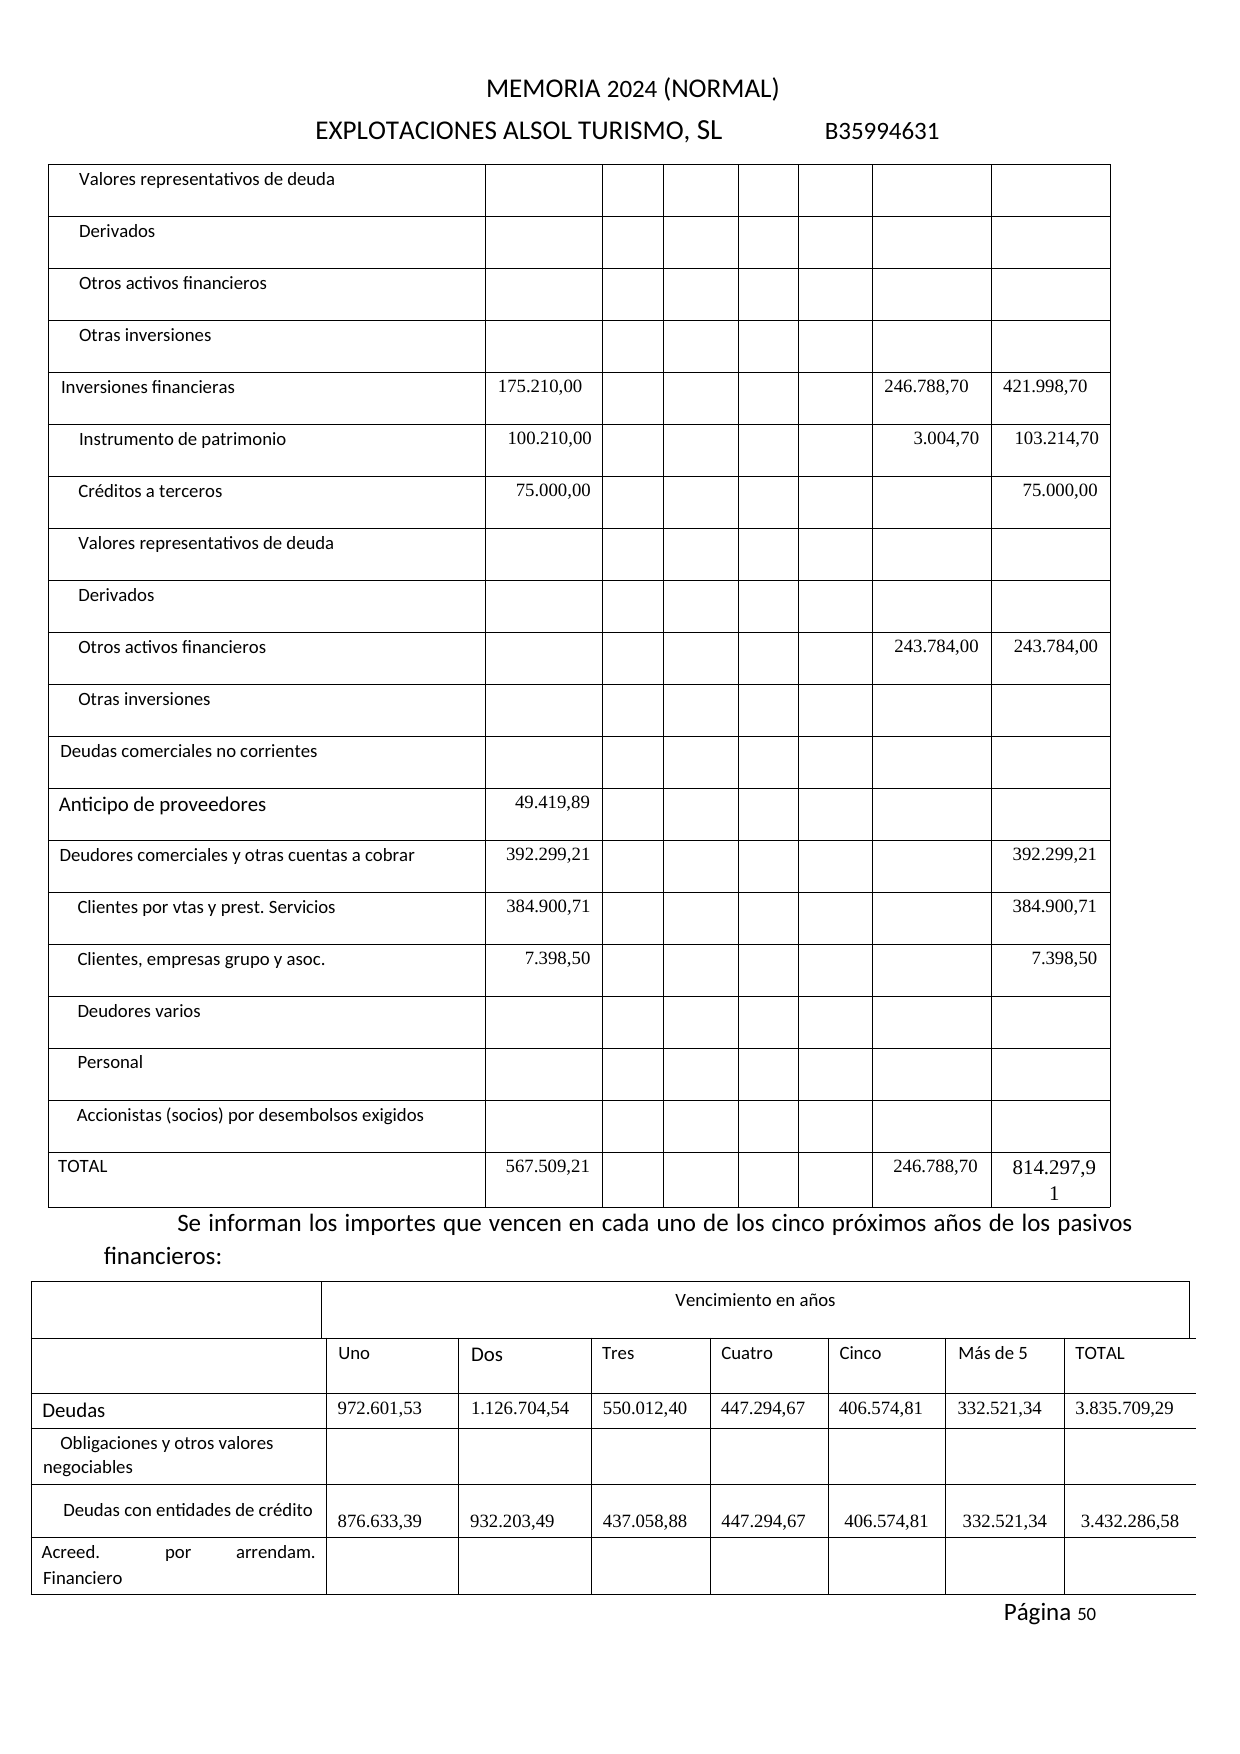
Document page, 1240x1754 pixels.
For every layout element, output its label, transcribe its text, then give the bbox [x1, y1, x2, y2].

table_cell [603, 217, 663, 268]
table_cell Valores representativos de deuda [49, 529, 485, 580]
table_cell [873, 581, 991, 632]
table_cell [739, 685, 798, 736]
table_header [32, 1282, 321, 1337]
table_cell [603, 321, 663, 372]
table_cell [799, 1049, 872, 1100]
table_cell [664, 789, 738, 840]
table_cell 1.126.704,54 [459, 1394, 591, 1427]
table_cell 567.509,21 [486, 1153, 602, 1206]
table_cell Más de 5 [946, 1339, 1064, 1393]
table_cell [799, 529, 872, 580]
table_cell [603, 477, 663, 528]
table_cell Cinco [829, 1339, 945, 1393]
table_cell [664, 1101, 738, 1152]
table_cell [992, 997, 1110, 1048]
table_cell Cuatro [711, 1339, 828, 1393]
table_cell [664, 633, 738, 684]
table_cell [739, 841, 798, 892]
table_cell 100.210,00 [486, 425, 602, 476]
table_cell 246.788,70 [873, 1153, 991, 1206]
table_cell [799, 789, 872, 840]
table_cell Deudas con entidades de crédito [32, 1485, 326, 1537]
table_cell [873, 945, 991, 996]
table_cell Inversiones financieras [49, 373, 485, 424]
table_cell [739, 1153, 798, 1206]
table_cell [664, 1049, 738, 1100]
table_cell [992, 1049, 1110, 1100]
table_cell Obligaciones y otros valores negociables [32, 1429, 326, 1484]
table_cell [486, 581, 602, 632]
table_cell [829, 1429, 945, 1484]
table_cell [799, 477, 872, 528]
table_cell 243.784,00 [992, 633, 1110, 684]
table_cell [32, 1339, 326, 1393]
table_cell [873, 217, 991, 268]
table_cell [799, 685, 872, 736]
table_cell Uno [327, 1339, 458, 1393]
table_cell 384.900,71 [992, 893, 1110, 944]
table_cell Deudas [32, 1394, 326, 1427]
table_cell 7.398,50 [992, 945, 1110, 996]
table_cell [711, 1538, 828, 1594]
table_cell [1065, 1538, 1196, 1594]
table_cell [664, 1153, 738, 1206]
table_cell 392.299,21 [992, 841, 1110, 892]
table_cell [664, 425, 738, 476]
table_cell 814.297,91 [992, 1153, 1110, 1206]
table_cell [603, 789, 663, 840]
table_cell [739, 581, 798, 632]
table_cell [739, 425, 798, 476]
table_cell 972.601,53 [327, 1394, 458, 1427]
table_cell 392.299,21 [486, 841, 602, 892]
table_cell [486, 1049, 602, 1100]
table_cell 332.521,34 [946, 1485, 1064, 1537]
table_cell [946, 1429, 1064, 1484]
table_cell [664, 997, 738, 1048]
table_cell [946, 1538, 1064, 1594]
table_cell TOTAL [1065, 1339, 1196, 1393]
table_cell [799, 633, 872, 684]
table_cell 550.012,40 [592, 1394, 710, 1427]
table_cell TOTAL [49, 1153, 485, 1206]
table_cell [799, 737, 872, 788]
table_cell [603, 529, 663, 580]
table_cell [873, 165, 991, 216]
table_cell [664, 737, 738, 788]
table_cell [739, 529, 798, 580]
table_cell [739, 1101, 798, 1152]
text Se informan los importes que vencen en cada uno de los cinco próximos años de los pasivos financieros: [103, 1207, 1135, 1271]
table_cell [603, 581, 663, 632]
table_cell [739, 789, 798, 840]
table_cell Otros activos financieros [49, 269, 485, 320]
table_cell [486, 269, 602, 320]
table_cell 103.214,70 [992, 425, 1110, 476]
table_cell 243.784,00 [873, 633, 991, 684]
table_cell [459, 1538, 591, 1594]
table_cell [592, 1429, 710, 1484]
table_cell [664, 893, 738, 944]
table_cell 421.998,70 [992, 373, 1110, 424]
table_cell Acreed. por arrendam. Financiero [32, 1538, 326, 1594]
table_cell [664, 477, 738, 528]
table_cell [664, 321, 738, 372]
table_cell [739, 945, 798, 996]
table_cell [603, 841, 663, 892]
table_cell Deudores comerciales y otras cuentas a cobrar [49, 841, 485, 892]
table_cell [486, 529, 602, 580]
table_cell [486, 165, 602, 216]
table_cell [873, 997, 991, 1048]
table_cell Otras inversiones [49, 685, 485, 736]
table_cell [603, 737, 663, 788]
table_cell [603, 685, 663, 736]
table_cell [799, 165, 872, 216]
table_cell [873, 529, 991, 580]
table_cell [799, 997, 872, 1048]
table_cell 447.294,67 [711, 1485, 828, 1537]
table_cell [992, 789, 1110, 840]
table_cell [799, 269, 872, 320]
table_cell [664, 269, 738, 320]
table_cell 3.004,70 [873, 425, 991, 476]
table_cell [603, 633, 663, 684]
table_header Vencimiento en años [322, 1282, 1189, 1337]
table_cell [486, 685, 602, 736]
table_cell [992, 737, 1110, 788]
table_cell [873, 841, 991, 892]
table_cell [486, 321, 602, 372]
table_cell [327, 1538, 458, 1594]
table_cell [486, 633, 602, 684]
table_cell [664, 165, 738, 216]
table_cell [739, 321, 798, 372]
table_cell Deudores varios [49, 997, 485, 1048]
table_cell [799, 425, 872, 476]
table_cell [739, 217, 798, 268]
table_cell [327, 1429, 458, 1484]
table_cell [739, 893, 798, 944]
table_cell [739, 737, 798, 788]
table_header [1190, 1281, 1196, 1337]
table_cell Accionistas (socios) por desembolsos exigidos [49, 1101, 485, 1152]
table_cell [799, 373, 872, 424]
table_cell [799, 1153, 872, 1206]
table_cell 49.419,89 [486, 789, 602, 840]
table_cell [486, 997, 602, 1048]
table_cell Clientes, empresas grupo y asoc. [49, 945, 485, 996]
table_cell 75.000,00 [486, 477, 602, 528]
table_cell [603, 997, 663, 1048]
table_cell 384.900,71 [486, 893, 602, 944]
table_cell 406.574,81 [829, 1485, 945, 1537]
table_cell 75.000,00 [992, 477, 1110, 528]
table_cell [486, 217, 602, 268]
table_cell [799, 893, 872, 944]
table_cell Clientes por vtas y prest. Servicios [49, 893, 485, 944]
table_cell [992, 269, 1110, 320]
table_cell [873, 321, 991, 372]
table_cell 876.633,39 [327, 1485, 458, 1537]
table_cell 447.294,67 [711, 1394, 828, 1427]
table_cell [603, 373, 663, 424]
table_cell 437.058,88 [592, 1485, 710, 1537]
table_cell Anticipo de proveedores [49, 789, 485, 840]
table_cell [739, 165, 798, 216]
table_cell Otras inversiones [49, 321, 485, 372]
table_cell [739, 269, 798, 320]
table_cell [486, 1101, 602, 1152]
table_cell Derivados [49, 581, 485, 632]
table_cell [799, 217, 872, 268]
table_cell [664, 217, 738, 268]
table_cell [664, 581, 738, 632]
table_cell 175.210,00 [486, 373, 602, 424]
table_cell Instrumento de patrimonio [49, 425, 485, 476]
table_cell [799, 581, 872, 632]
table_cell 932.203,49 [459, 1485, 591, 1537]
table_cell [873, 685, 991, 736]
table_cell [873, 893, 991, 944]
table_cell [873, 789, 991, 840]
table_cell 246.788,70 [873, 373, 991, 424]
table_cell [829, 1538, 945, 1594]
table_cell [664, 945, 738, 996]
table_cell [992, 685, 1110, 736]
table_cell [592, 1538, 710, 1594]
table_cell Derivados [49, 217, 485, 268]
table_cell [603, 165, 663, 216]
table_cell [603, 1049, 663, 1100]
table_cell [739, 633, 798, 684]
table_cell [664, 841, 738, 892]
table_cell [664, 685, 738, 736]
table_cell [459, 1429, 591, 1484]
table_cell Valores representativos de deuda [49, 165, 485, 216]
table_cell [873, 737, 991, 788]
table_cell [873, 269, 991, 320]
table_cell [799, 1101, 872, 1152]
table_cell 332.521,34 [946, 1394, 1064, 1427]
table_cell [1065, 1429, 1196, 1484]
table_cell 406.574,81 [829, 1394, 945, 1427]
table_cell [603, 893, 663, 944]
table_cell Personal [49, 1049, 485, 1100]
table_cell Dos [459, 1339, 591, 1393]
table_cell [992, 1101, 1110, 1152]
table_cell [992, 529, 1110, 580]
table_cell [603, 269, 663, 320]
table_cell [992, 217, 1110, 268]
table_cell [739, 1049, 798, 1100]
table_cell [486, 737, 602, 788]
table_cell [873, 1049, 991, 1100]
table_cell [799, 841, 872, 892]
table_cell [603, 1101, 663, 1152]
table_cell [664, 529, 738, 580]
table_cell [603, 425, 663, 476]
table_cell [739, 477, 798, 528]
table_cell Tres [592, 1339, 710, 1393]
table_cell [799, 321, 872, 372]
table_cell [603, 1153, 663, 1206]
table_cell [711, 1429, 828, 1484]
table_cell 7.398,50 [486, 945, 602, 996]
table_cell [799, 945, 872, 996]
table_cell 3.835.709,29 [1065, 1394, 1196, 1427]
table_cell Créditos a terceros [49, 477, 485, 528]
table_cell [739, 997, 798, 1048]
table_cell [873, 477, 991, 528]
table_cell 3.432.286,58 [1065, 1485, 1196, 1537]
table_cell [664, 373, 738, 424]
table_cell [739, 373, 798, 424]
table_cell [992, 321, 1110, 372]
table_cell [992, 581, 1110, 632]
table_cell [873, 1101, 991, 1152]
table_cell [992, 165, 1110, 216]
table_cell [603, 945, 663, 996]
table_cell Otros activos financieros [49, 633, 485, 684]
table_cell Deudas comerciales no corrientes [49, 737, 485, 788]
